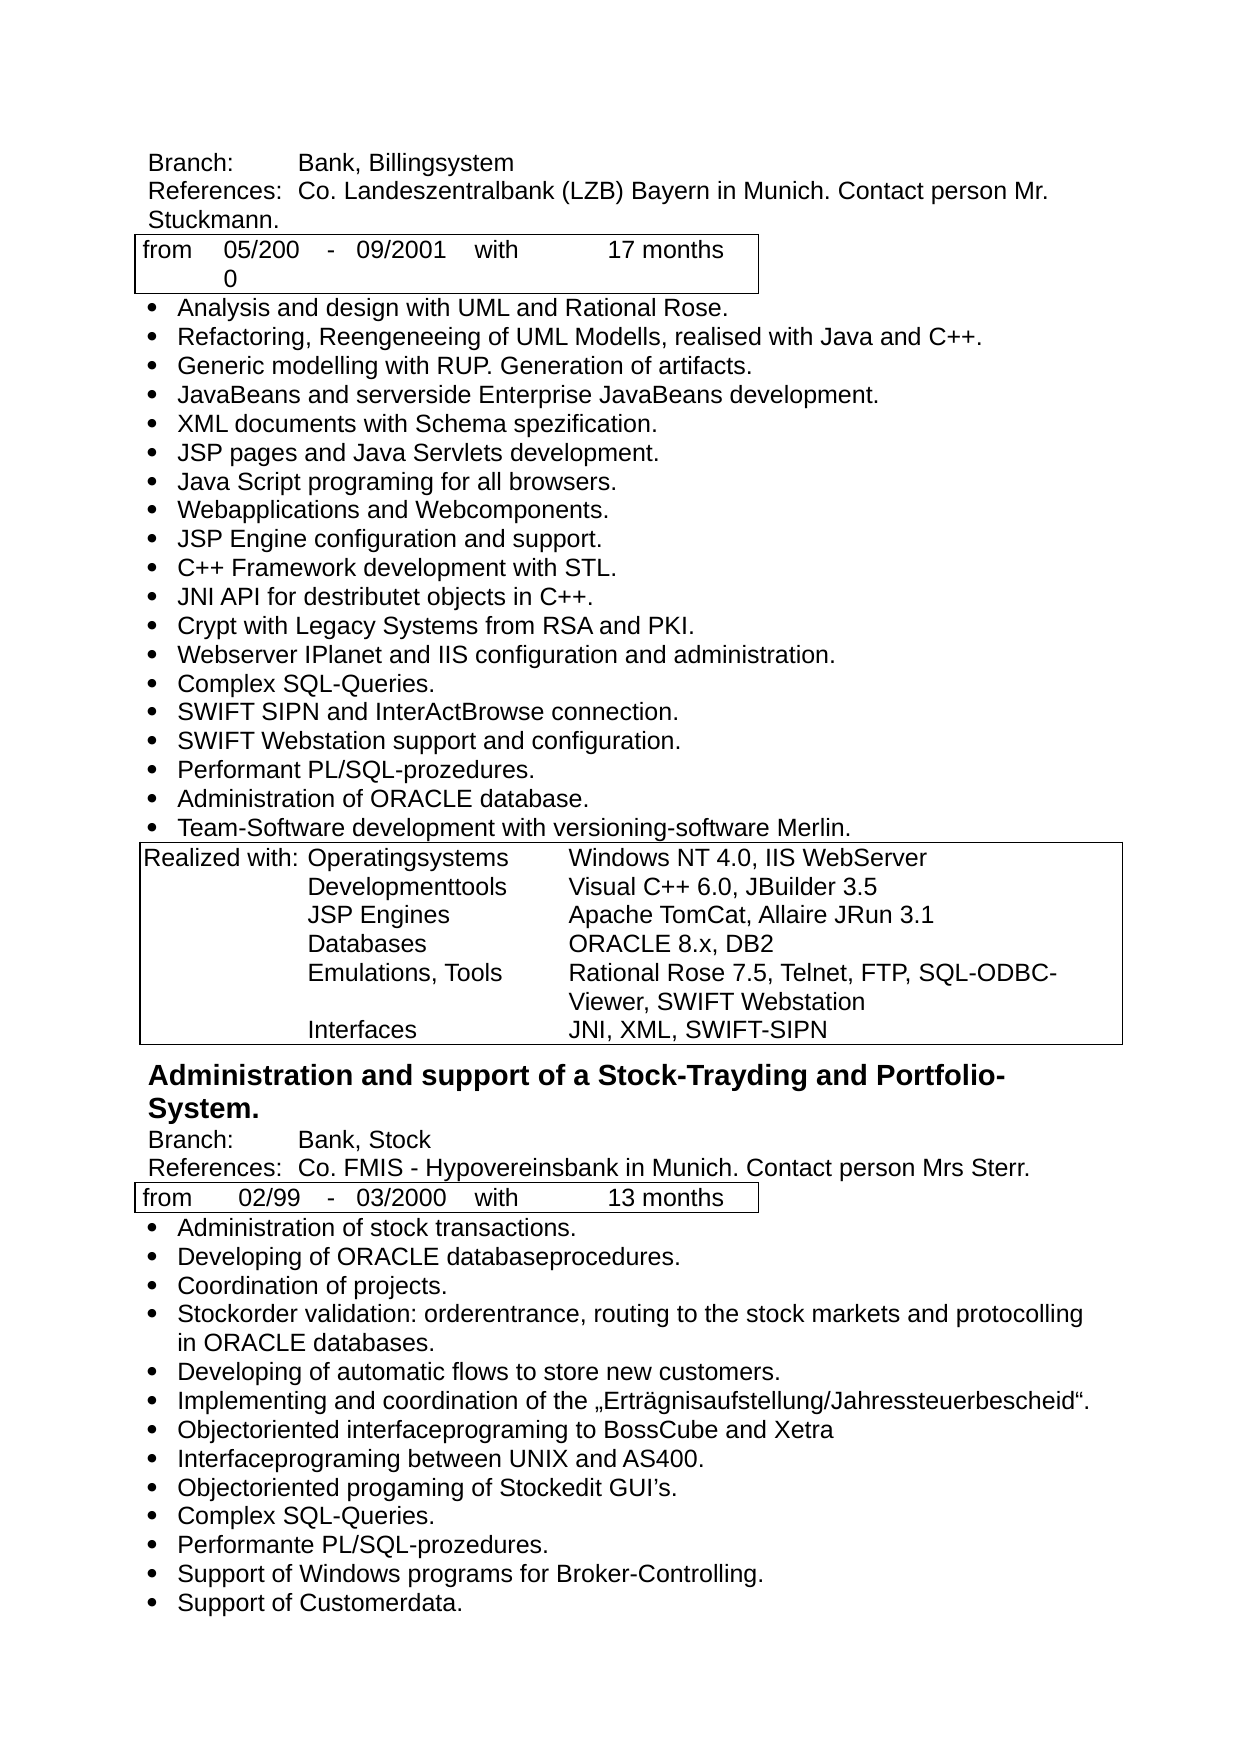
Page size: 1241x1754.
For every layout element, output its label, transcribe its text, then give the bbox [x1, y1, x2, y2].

table_header from [136, 235, 216, 292]
table_header - [319, 235, 349, 292]
text References: Co. Landeszentralbank (LZB) Bayern in Munich. Contact person Mr. Stuckmann. [148, 176, 1104, 234]
table_cell Developmenttools [304, 871, 565, 900]
list Coordination of projects. [148, 1271, 1104, 1299]
table_cell Interfaces [304, 1015, 565, 1044]
table_header Windows NT 4.0, IIS WebServer [565, 843, 1122, 871]
table_cell Visual C++ 6.0, JBuilder 3.5 [565, 871, 1122, 900]
list Developing of automatic flows to store new customers. [148, 1357, 1104, 1386]
list Interfaceprograming between UNIX and AS400. [148, 1444, 1104, 1472]
list Stockorder validation: orderentrance, routing to the stock markets and protocolling in ORACLE databases. [148, 1299, 1104, 1357]
table_header 09/2001 [349, 235, 467, 292]
list Crypt with Legacy Systems from RSA and PKI. [148, 611, 1104, 640]
list XML documents with Schema spezification. [148, 409, 1104, 438]
text References: Co. FMIS - Hypovereinsbank in Munich. Contact person Mrs Sterr. [148, 1153, 1104, 1182]
table_header 05/2000 [216, 235, 319, 292]
table_cell Emulations, Tools [304, 958, 565, 1015]
table_cell JNI, XML, SWIFT-SIPN [565, 1015, 1122, 1044]
list JNI API for destributet objects in C++. [148, 582, 1104, 611]
text Branch: Bank, Billingsystem [148, 148, 1104, 176]
list Complex SQL-Queries. [148, 668, 1104, 697]
table_cell Rational Rose 7.5, Telnet, FTP, SQL-ODBC-Viewer, SWIFT Webstation [565, 958, 1122, 1015]
list SWIFT Webstation support and configuration. [148, 726, 1104, 755]
table_header 17 months [600, 235, 758, 292]
list Developing of ORACLE databaseprocedures. [148, 1242, 1104, 1271]
list Objectoriented interfaceprograming to BossCube and Xetra [148, 1415, 1104, 1444]
list JavaBeans and serverside Enterprise JavaBeans development. [148, 380, 1104, 409]
table_header 02/99 [231, 1183, 319, 1212]
list Java Script programing for all browsers. [148, 467, 1104, 495]
subtitle Administration and support of a Stock-Trayding and Portfolio-System. [148, 1057, 1104, 1124]
list C++ Framework development with STL. [148, 553, 1104, 582]
table_cell Databases [304, 929, 565, 958]
table_cell [141, 1015, 304, 1044]
list Administration of ORACLE database. [148, 784, 1104, 813]
table_header 13 months [600, 1183, 758, 1212]
list Webserver IPlanet and IIS configuration and administration. [148, 640, 1104, 668]
table_header from [136, 1183, 231, 1212]
list JSP Engine configuration and support. [148, 524, 1104, 553]
table_cell [141, 871, 304, 900]
table_cell [141, 958, 304, 1015]
table_cell Apache TomCat, Allaire JRun 3.1 [565, 900, 1122, 929]
table_cell ORACLE 8.x, DB2 [565, 929, 1122, 958]
list Webapplications and Webcomponents. [148, 495, 1104, 524]
table_cell JSP Engines [304, 900, 565, 929]
list Analysis and design with UML and Rational Rose. [148, 293, 1104, 322]
list JSP pages and Java Servlets development. [148, 438, 1104, 467]
list Administration of stock transactions. [148, 1213, 1104, 1242]
list Objectoriented progaming of Stockedit GUI’s. [148, 1472, 1104, 1501]
list Team-Software development with versioning-software Merlin. [148, 813, 1104, 842]
table_header 03/2000 [349, 1183, 467, 1212]
text Branch: Bank, Stock [148, 1124, 1104, 1153]
list Support of Customerdata. [148, 1588, 1104, 1617]
list Performante PL/SQL-prozedures. [148, 1530, 1104, 1559]
table_header - [319, 1183, 349, 1212]
table_header Operatingsystems [304, 843, 565, 871]
table_header with [467, 235, 600, 292]
list Performant PL/SQL-prozedures. [148, 755, 1104, 784]
list Complex SQL-Queries. [148, 1501, 1104, 1530]
list Generic modelling with RUP. Generation of artifacts. [148, 351, 1104, 380]
table_header with [467, 1183, 600, 1212]
list Refactoring, Reengeneeing of UML Modells, realised with Java and C++. [148, 322, 1104, 351]
table_cell [141, 929, 304, 958]
list SWIFT SIPN and InterActBrowse connection. [148, 697, 1104, 726]
table_cell [141, 900, 304, 929]
list Implementing and coordination of the „Erträgnisaufstellung/Jahressteuerbescheid“. [148, 1386, 1104, 1415]
table_header Realized with: [141, 843, 304, 871]
list Support of Windows programs for Broker-Controlling. [148, 1559, 1104, 1588]
